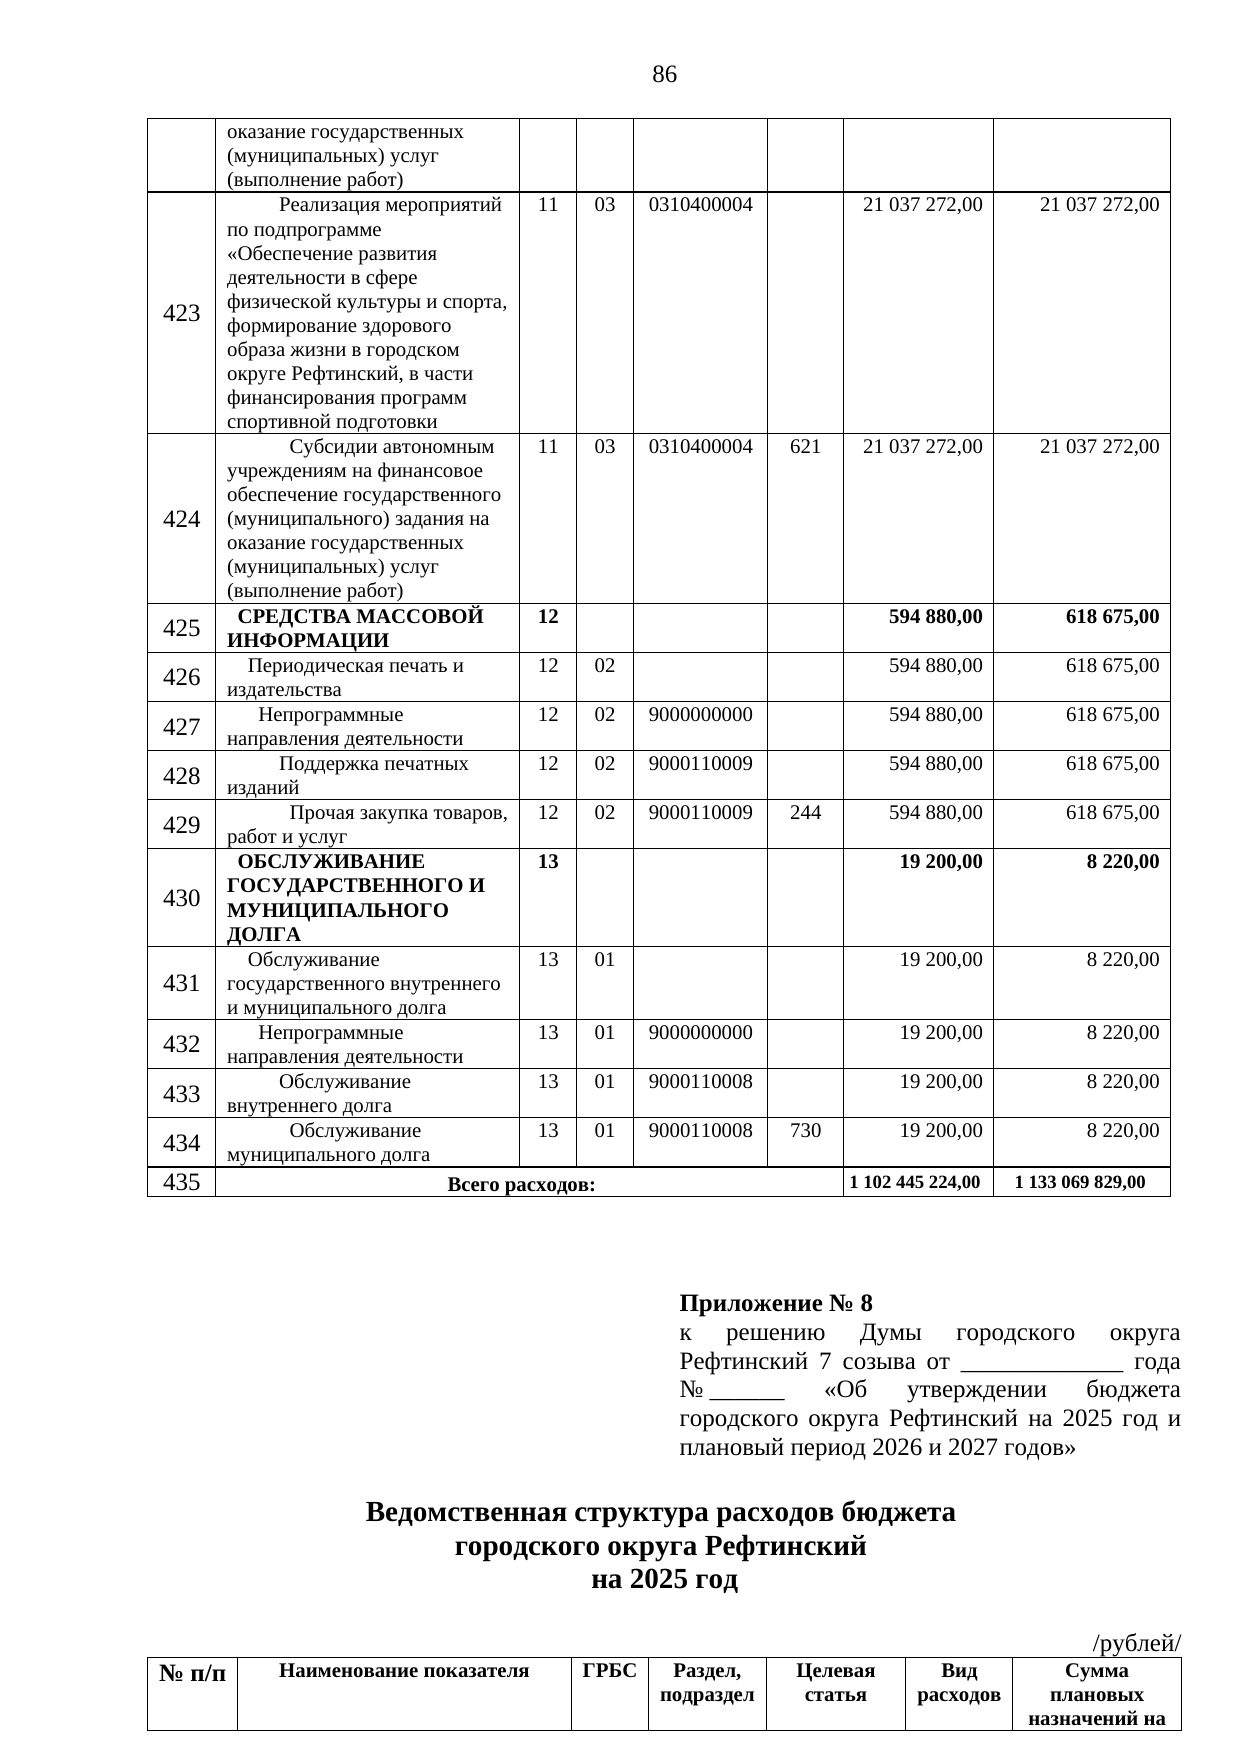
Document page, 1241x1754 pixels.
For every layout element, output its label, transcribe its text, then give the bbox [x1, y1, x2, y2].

table_header № п/п [148, 1658, 237, 1730]
table_cell [634, 653, 767, 701]
table_cell 13 [520, 1020, 576, 1068]
table_cell [148, 119, 215, 191]
table_cell Непрограммные направления деятельности [216, 1020, 519, 1068]
table_header Сумма плановых назначений на [1013, 1658, 1181, 1730]
table_cell ОБСЛУЖИВАНИЕ ГОСУДАРСТВЕННОГО И МУНИЦИПАЛЬНОГО ДОЛГА [216, 849, 519, 946]
table_cell 730 [768, 1118, 843, 1166]
table_cell 618 675,00 [994, 653, 1170, 701]
table_cell [577, 119, 633, 191]
text на 2025 год [148, 1561, 1181, 1595]
table_cell 9000110009 [634, 800, 767, 848]
table_cell 618 675,00 [994, 604, 1170, 652]
table_cell 432 [148, 1020, 215, 1068]
table_cell 11 [520, 434, 576, 602]
table_cell 01 [577, 1118, 633, 1166]
table_cell 425 [148, 604, 215, 652]
table_cell Субсидии автономным учреждениям на финансовое обеспечение государственного (муниципального) задания на оказание государственных (муниципальных) услуг (выполнение работ) [216, 434, 519, 602]
table_cell 02 [577, 800, 633, 848]
table_cell 21 037 272,00 [994, 193, 1170, 433]
table_cell 12 [520, 800, 576, 848]
table_cell Периодическая печать и издательства [216, 653, 519, 701]
table_cell 430 [148, 849, 215, 946]
table_cell [768, 702, 843, 750]
table_cell 13 [520, 1118, 576, 1166]
table_cell 618 675,00 [994, 702, 1170, 750]
table_cell 13 [520, 1069, 576, 1117]
table_cell Обслуживание государственного внутреннего и муниципального долга [216, 947, 519, 1019]
table_cell 19 200,00 [844, 849, 993, 946]
table_cell [994, 119, 1170, 191]
table_cell 9000000000 [634, 1020, 767, 1068]
table_header Наименование показателя [238, 1658, 571, 1730]
table_cell [768, 604, 843, 652]
table_cell 435 [148, 1168, 215, 1196]
table_cell 12 [520, 604, 576, 652]
table_cell Всего расходов: [216, 1168, 843, 1196]
table_cell [844, 119, 993, 191]
table_cell 13 [520, 849, 576, 946]
table_cell [634, 604, 767, 652]
table_cell [634, 849, 767, 946]
table_cell 19 200,00 [844, 947, 993, 1019]
table_cell [520, 119, 576, 191]
table_cell 429 [148, 800, 215, 848]
table_cell Прочая закупка товаров, работ и услуг [216, 800, 519, 848]
table_cell 433 [148, 1069, 215, 1117]
table_cell 594 880,00 [844, 800, 993, 848]
table_cell 621 [768, 434, 843, 602]
table_cell [577, 604, 633, 652]
table_cell 1 133 069 829,00 [994, 1168, 1170, 1196]
table_cell 03 [577, 193, 633, 433]
table_cell 431 [148, 947, 215, 1019]
table_cell 12 [520, 702, 576, 750]
table_cell Поддержка печатных изданий [216, 751, 519, 799]
table_cell Обслуживание внутреннего долга [216, 1069, 519, 1117]
table_cell 594 880,00 [844, 751, 993, 799]
table_cell 8 220,00 [994, 1069, 1170, 1117]
table_cell [768, 751, 843, 799]
text Приложение № 8 [679, 1288, 1181, 1317]
table_cell [577, 849, 633, 946]
table_cell 8 220,00 [994, 849, 1170, 946]
table_cell 8 220,00 [994, 947, 1170, 1019]
table_header ГРБС [572, 1658, 648, 1730]
table_cell 19 200,00 [844, 1069, 993, 1117]
table_cell 01 [577, 1069, 633, 1117]
table_cell Реализация мероприятий по подпрограмме «Обеспечение развития деятельности в сфере физической культуры и спорта, формирование здорового образа жизни в городском округе Рефтинский, в части финансирования программ спортивной подготовки [216, 193, 519, 433]
table_cell 02 [577, 702, 633, 750]
table_cell 9000000000 [634, 702, 767, 750]
table_cell 0310400004 [634, 193, 767, 433]
table_cell 01 [577, 1020, 633, 1068]
table_cell [768, 1069, 843, 1117]
table_cell [634, 119, 767, 191]
table_cell [768, 193, 843, 433]
table_cell 9000110008 [634, 1069, 767, 1117]
table_cell [768, 119, 843, 191]
table_cell 12 [520, 751, 576, 799]
table_cell 03 [577, 434, 633, 602]
table_cell оказание государственных (муниципальных) услуг (выполнение работ) [216, 119, 519, 191]
table_header Раздел, подраздел [649, 1658, 766, 1730]
table_cell 02 [577, 751, 633, 799]
table_cell 13 [520, 947, 576, 1019]
table_header Вид расходов [906, 1658, 1012, 1730]
table_cell 1 102 445 224,00 [844, 1168, 993, 1196]
table_cell 427 [148, 702, 215, 750]
table_cell 618 675,00 [994, 751, 1170, 799]
table_cell 19 200,00 [844, 1118, 993, 1166]
table_cell 594 880,00 [844, 702, 993, 750]
text Ведомственная структура расходов бюджета [148, 1494, 1181, 1528]
table_cell 21 037 272,00 [844, 434, 993, 602]
table_cell 428 [148, 751, 215, 799]
table_cell 8 220,00 [994, 1118, 1170, 1166]
table_cell 618 675,00 [994, 800, 1170, 848]
table_cell [634, 947, 767, 1019]
table_cell 9000110009 [634, 751, 767, 799]
table_cell 19 200,00 [844, 1020, 993, 1068]
table_cell 02 [577, 653, 633, 701]
table_cell 244 [768, 800, 843, 848]
text городского округа Рефтинский [148, 1528, 1181, 1561]
table_cell 21 037 272,00 [994, 434, 1170, 602]
table_cell Непрограммные направления деятельности [216, 702, 519, 750]
table_cell 594 880,00 [844, 653, 993, 701]
table_cell 21 037 272,00 [844, 193, 993, 433]
table_cell [768, 1020, 843, 1068]
table_cell Обслуживание муниципального долга [216, 1118, 519, 1166]
text /рублей/ [148, 1628, 1181, 1657]
table_cell 01 [577, 947, 633, 1019]
table_cell 424 [148, 434, 215, 602]
table_cell 0310400004 [634, 434, 767, 602]
table_cell 9000110008 [634, 1118, 767, 1166]
table_cell 423 [148, 193, 215, 433]
table_cell СРЕДСТВА МАССОВОЙ ИНФОРМАЦИИ [216, 604, 519, 652]
table_cell [768, 653, 843, 701]
text к решению Думы городского округа Рефтинский 7 созыва от _____________ года № ______ «Об утверждении бюджета городского округа Рефтинский на 2025 год и плановый период 2026 и 2027 годов» [679, 1317, 1181, 1461]
table_cell 594 880,00 [844, 604, 993, 652]
table_cell [768, 849, 843, 946]
table_cell 12 [520, 653, 576, 701]
table_cell [768, 947, 843, 1019]
table_cell 8 220,00 [994, 1020, 1170, 1068]
table_header Целевая статья [767, 1658, 905, 1730]
table_cell 426 [148, 653, 215, 701]
table_cell 11 [520, 193, 576, 433]
table_cell 434 [148, 1118, 215, 1166]
